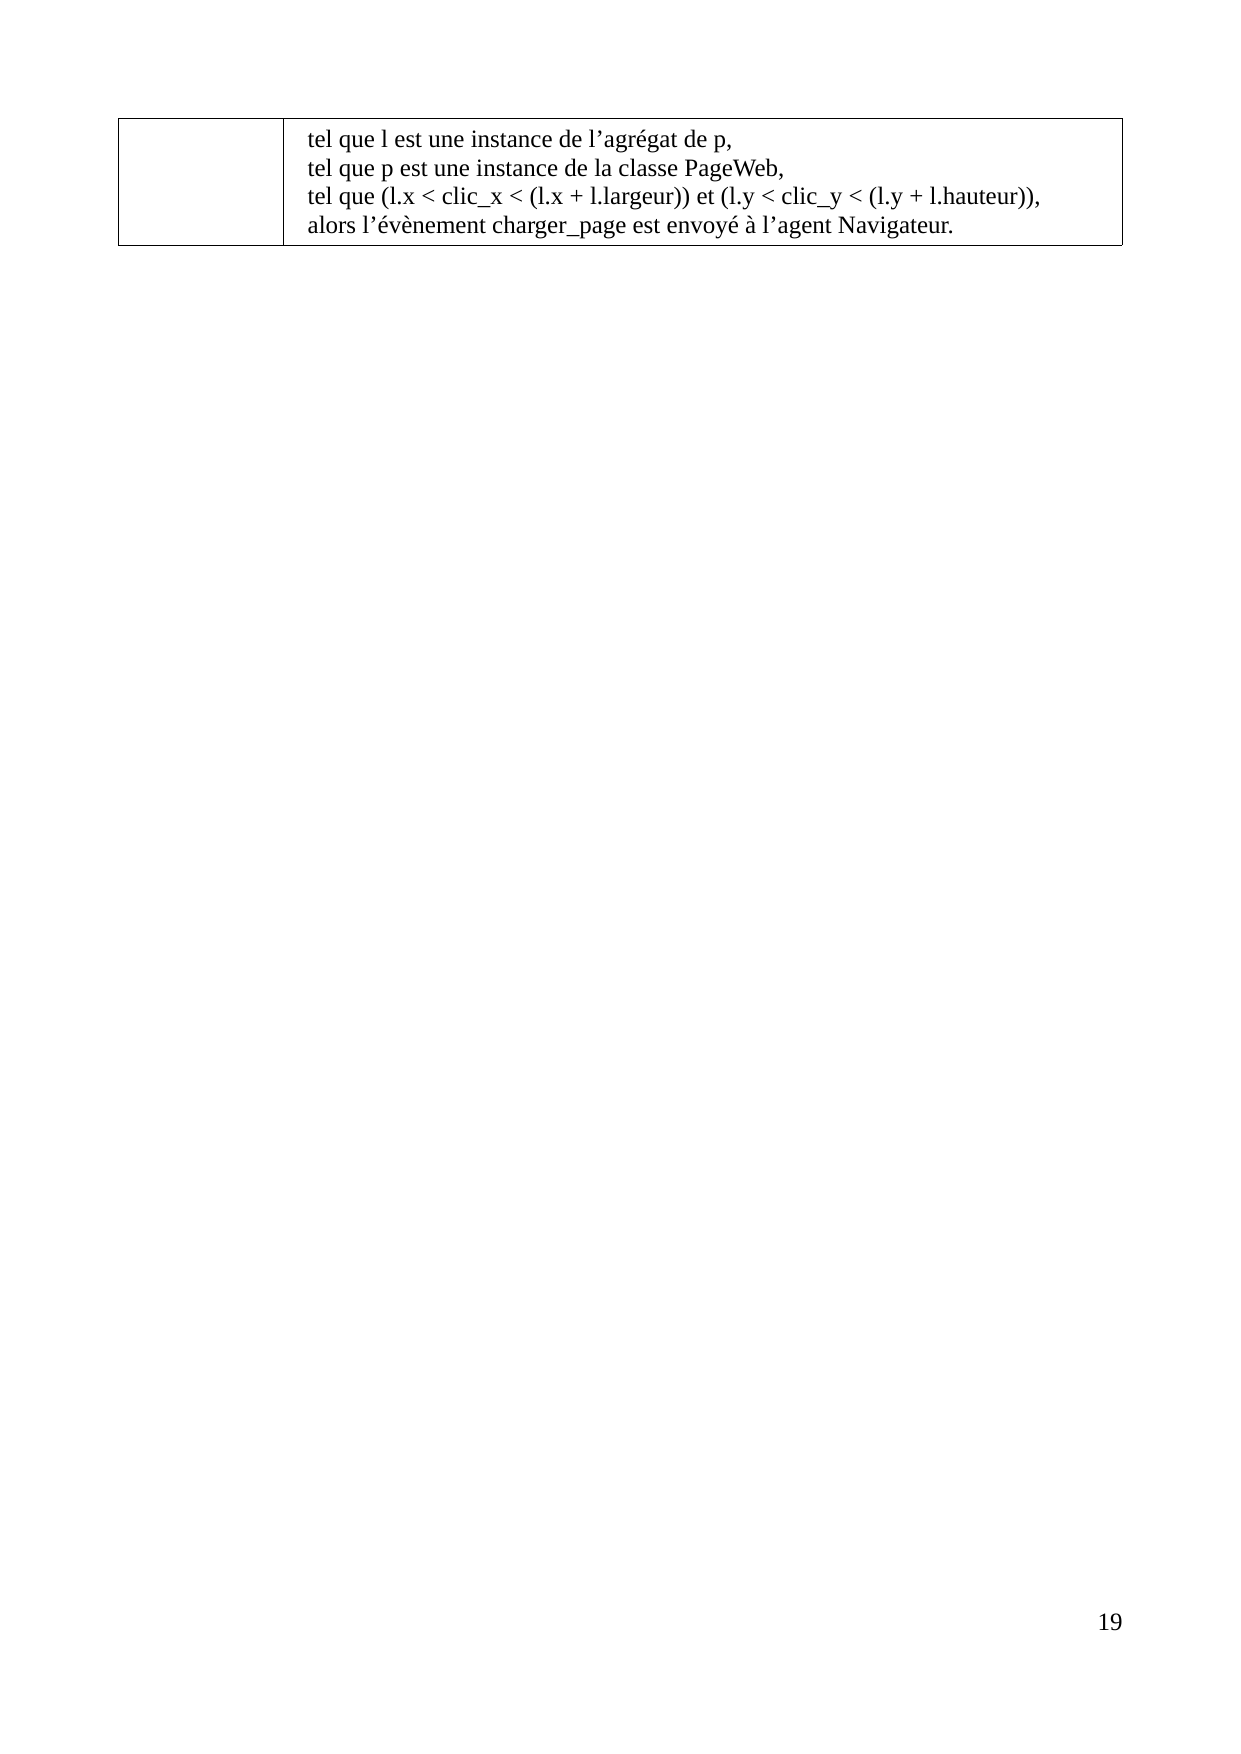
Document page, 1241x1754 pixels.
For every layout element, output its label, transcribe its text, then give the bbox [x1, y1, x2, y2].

table_cell [119, 119, 283, 245]
table_cell tel que l est une instance de l’agrégat de p, tel que p est une instance de la classe PageWeb, tel que (l.x < clic_x < (l.x + l.largeur)) et (l.y < clic_y < (l.y + l.hauteur)), alors l’évènement charger_page est envoyé à l’agent Navigateur. [284, 119, 1122, 245]
